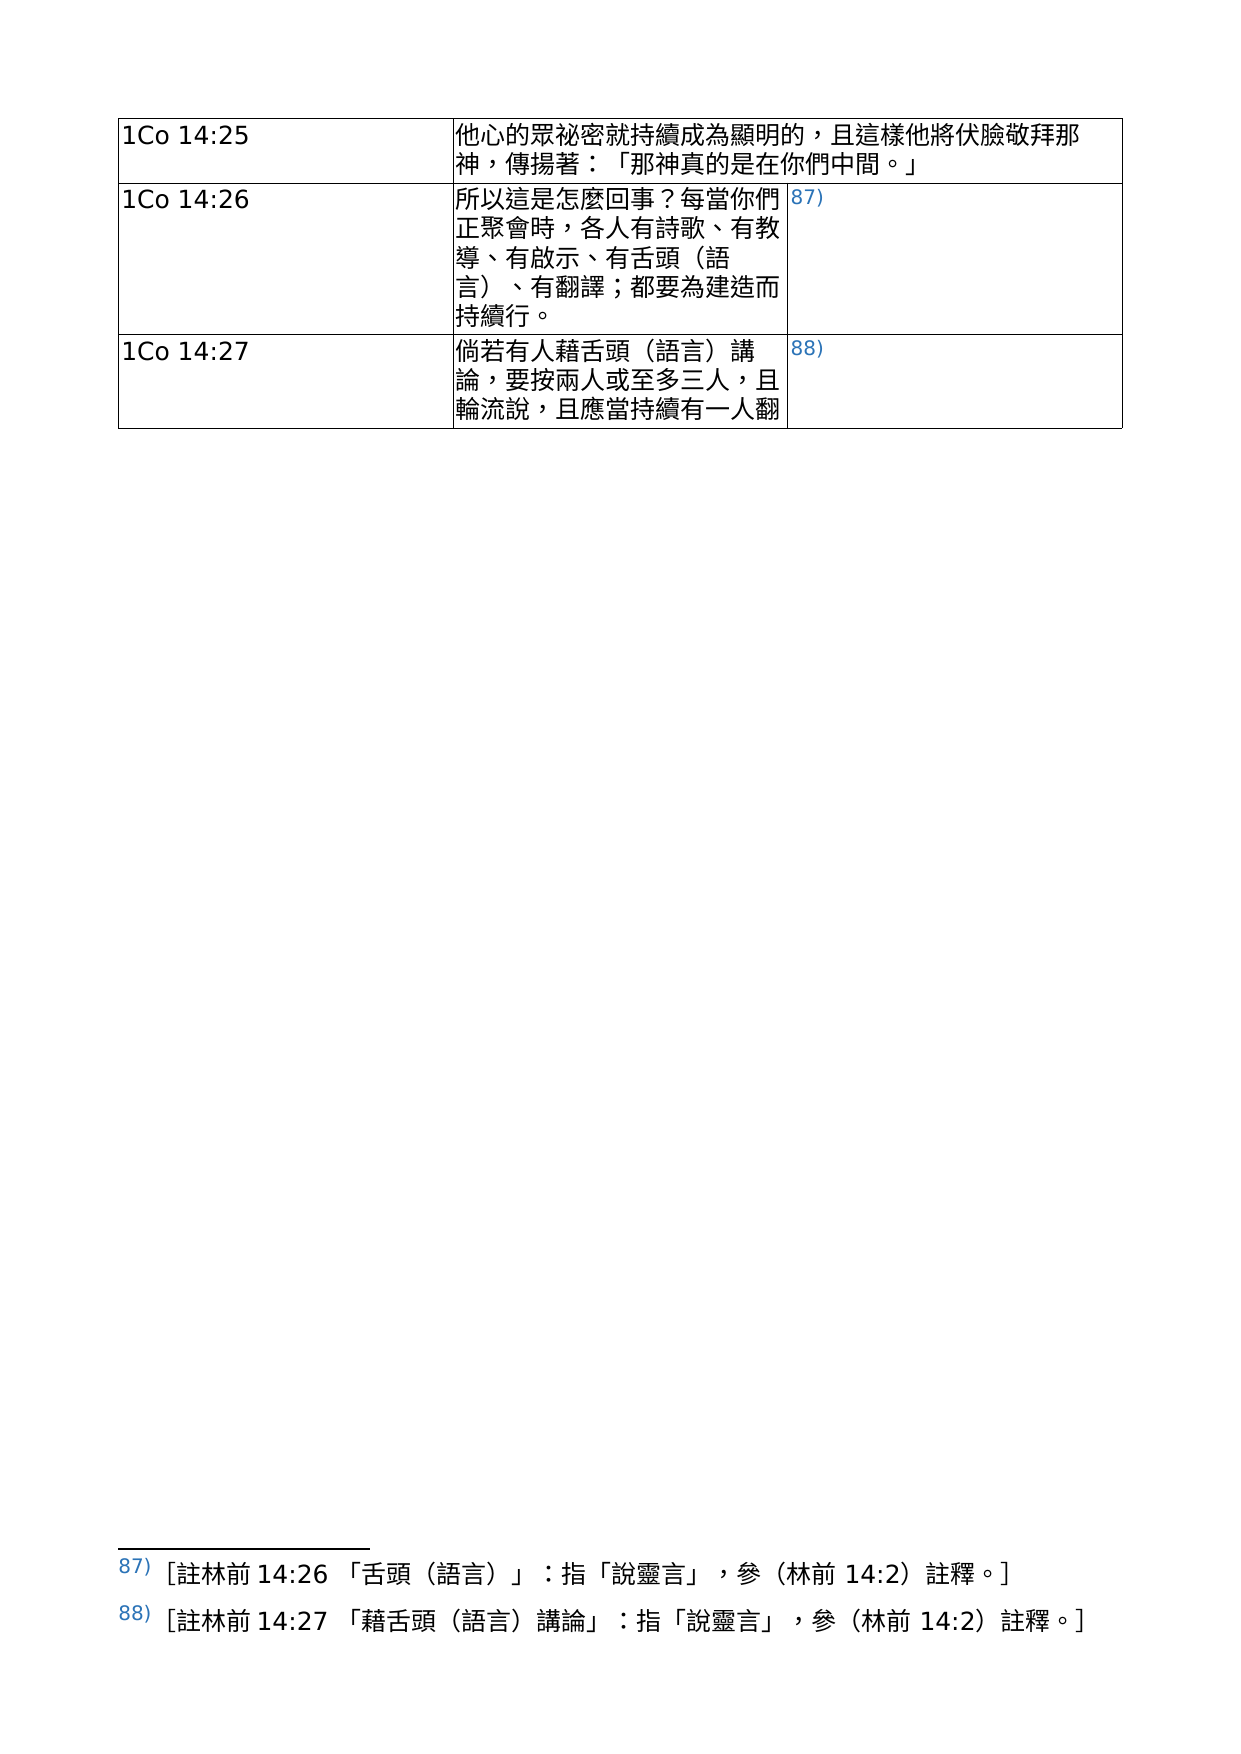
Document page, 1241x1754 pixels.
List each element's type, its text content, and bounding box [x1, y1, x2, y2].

table_cell 1Co 14:27 [119, 335, 453, 428]
table_cell 所以這是怎麼回事？每當你們正聚會時，各人有詩歌、有教導、有啟示、有舌頭（語言）、有翻譯；都要為建造而持續行。 [454, 184, 787, 334]
table_cell 1Co 14:25 [119, 119, 453, 182]
table_cell [788, 184, 1122, 334]
table_cell [788, 335, 1122, 428]
table_cell 他心的眾祕密就持續成為顯明的，且這樣他將伏臉敬拜那神，傳揚著：「那神真的是在你們中間。」 [454, 119, 1122, 182]
table_cell 1Co 14:26 [119, 184, 453, 334]
table_cell 倘若有人藉舌頭（語言）講論，要按兩人或至多三人，且輪流說，且應當持續有一人翻 [454, 335, 787, 428]
